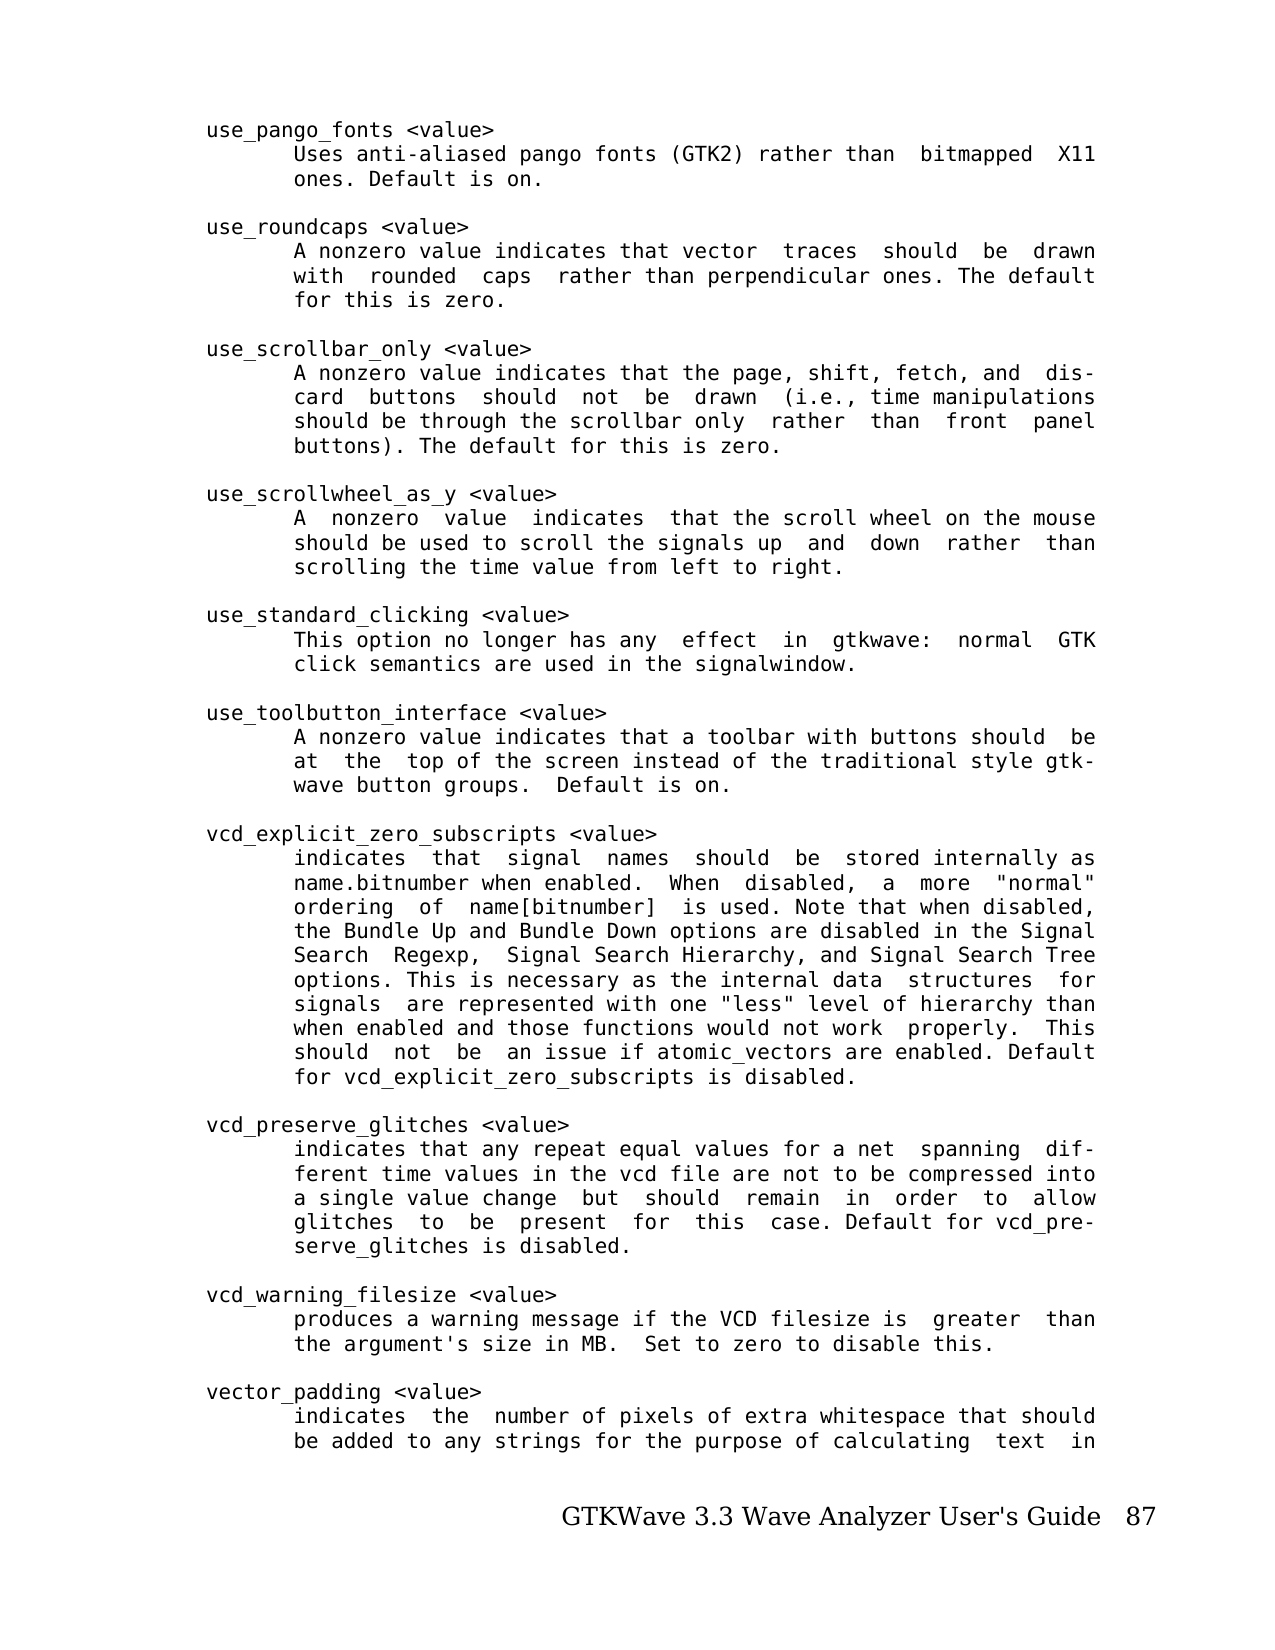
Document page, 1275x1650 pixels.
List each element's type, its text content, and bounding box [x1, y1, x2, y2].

text signals are represented with one "less" level of hierarchy than [118, 992, 1157, 1016]
text for this is zero. [118, 288, 1157, 312]
text ones. Default is on. [118, 167, 1157, 191]
text A nonzero value indicates that a toolbar with buttons should be [118, 725, 1157, 749]
text indicates that signal names should be stored internally as [118, 846, 1157, 871]
text indicates that any repeat equal values for a net spanning dif- [118, 1137, 1157, 1162]
text use_scrollbar_only <value> [118, 337, 1157, 361]
text Search Regexp, Signal Search Hierarchy, and Signal Search Tree [118, 943, 1157, 968]
text use_scrollwheel_as_y <value> [118, 482, 1157, 506]
text use_toolbutton_interface <value> [118, 701, 1157, 725]
text options. This is necessary as the internal data structures for [118, 968, 1157, 992]
text indicates the number of pixels of extra whitespace that should [118, 1404, 1157, 1429]
text click semantics are used in the signalwindow. [118, 652, 1157, 676]
text A nonzero value indicates that the scroll wheel on the mouse [118, 506, 1157, 531]
text glitches to be present for this case. Default for vcd_pre- [118, 1210, 1157, 1234]
text should be used to scroll the signals up and down rather than [118, 531, 1157, 555]
text A nonzero value indicates that the page, shift, fetch, and dis- [118, 361, 1157, 385]
text produces a warning message if the VCD filesize is greater than [118, 1307, 1157, 1332]
text This option no longer has any effect in gtkwave: normal GTK [118, 628, 1157, 652]
text be added to any strings for the purpose of calculating text in [118, 1429, 1157, 1453]
text Uses anti-aliased pango fonts (GTK2) rather than bitmapped X11 [118, 142, 1157, 167]
text when enabled and those functions would not work properly. This [118, 1016, 1157, 1040]
text vcd_warning_filesize <value> [118, 1283, 1157, 1307]
text wave button groups. Default is on. [118, 773, 1157, 798]
text A nonzero value indicates that vector traces should be drawn [118, 239, 1157, 264]
text vector_padding <value> [118, 1380, 1157, 1404]
text the Bundle Up and Bundle Down options are disabled in the Signal [118, 919, 1157, 943]
text with rounded caps rather than perpendicular ones. The default [118, 264, 1157, 288]
text should not be an issue if atomic_vectors are enabled. Default [118, 1040, 1157, 1065]
text card buttons should not be drawn (i.e., time manipulations [118, 385, 1157, 409]
text a single value change but should remain in order to allow [118, 1186, 1157, 1210]
text vcd_preserve_glitches <value> [118, 1113, 1157, 1137]
text ferent time values in the vcd file are not to be compressed into [118, 1162, 1157, 1186]
text should be through the scrollbar only rather than front panel [118, 409, 1157, 434]
text serve_glitches is disabled. [118, 1234, 1157, 1259]
text the argument's size in MB. Set to zero to disable this. [118, 1332, 1157, 1356]
text vcd_explicit_zero_subscripts <value> [118, 822, 1157, 846]
text for vcd_explicit_zero_subscripts is disabled. [118, 1065, 1157, 1089]
text use_roundcaps <value> [118, 215, 1157, 239]
text use_standard_clicking <value> [118, 603, 1157, 628]
text ordering of name[bitnumber] is used. Note that when disabled, [118, 895, 1157, 919]
text at the top of the screen instead of the traditional style gtk- [118, 749, 1157, 773]
text name.bitnumber when enabled. When disabled, a more "normal" [118, 871, 1157, 895]
text use_pango_fonts <value> [118, 118, 1157, 142]
text scrolling the time value from left to right. [118, 555, 1157, 579]
text buttons). The default for this is zero. [118, 434, 1157, 458]
